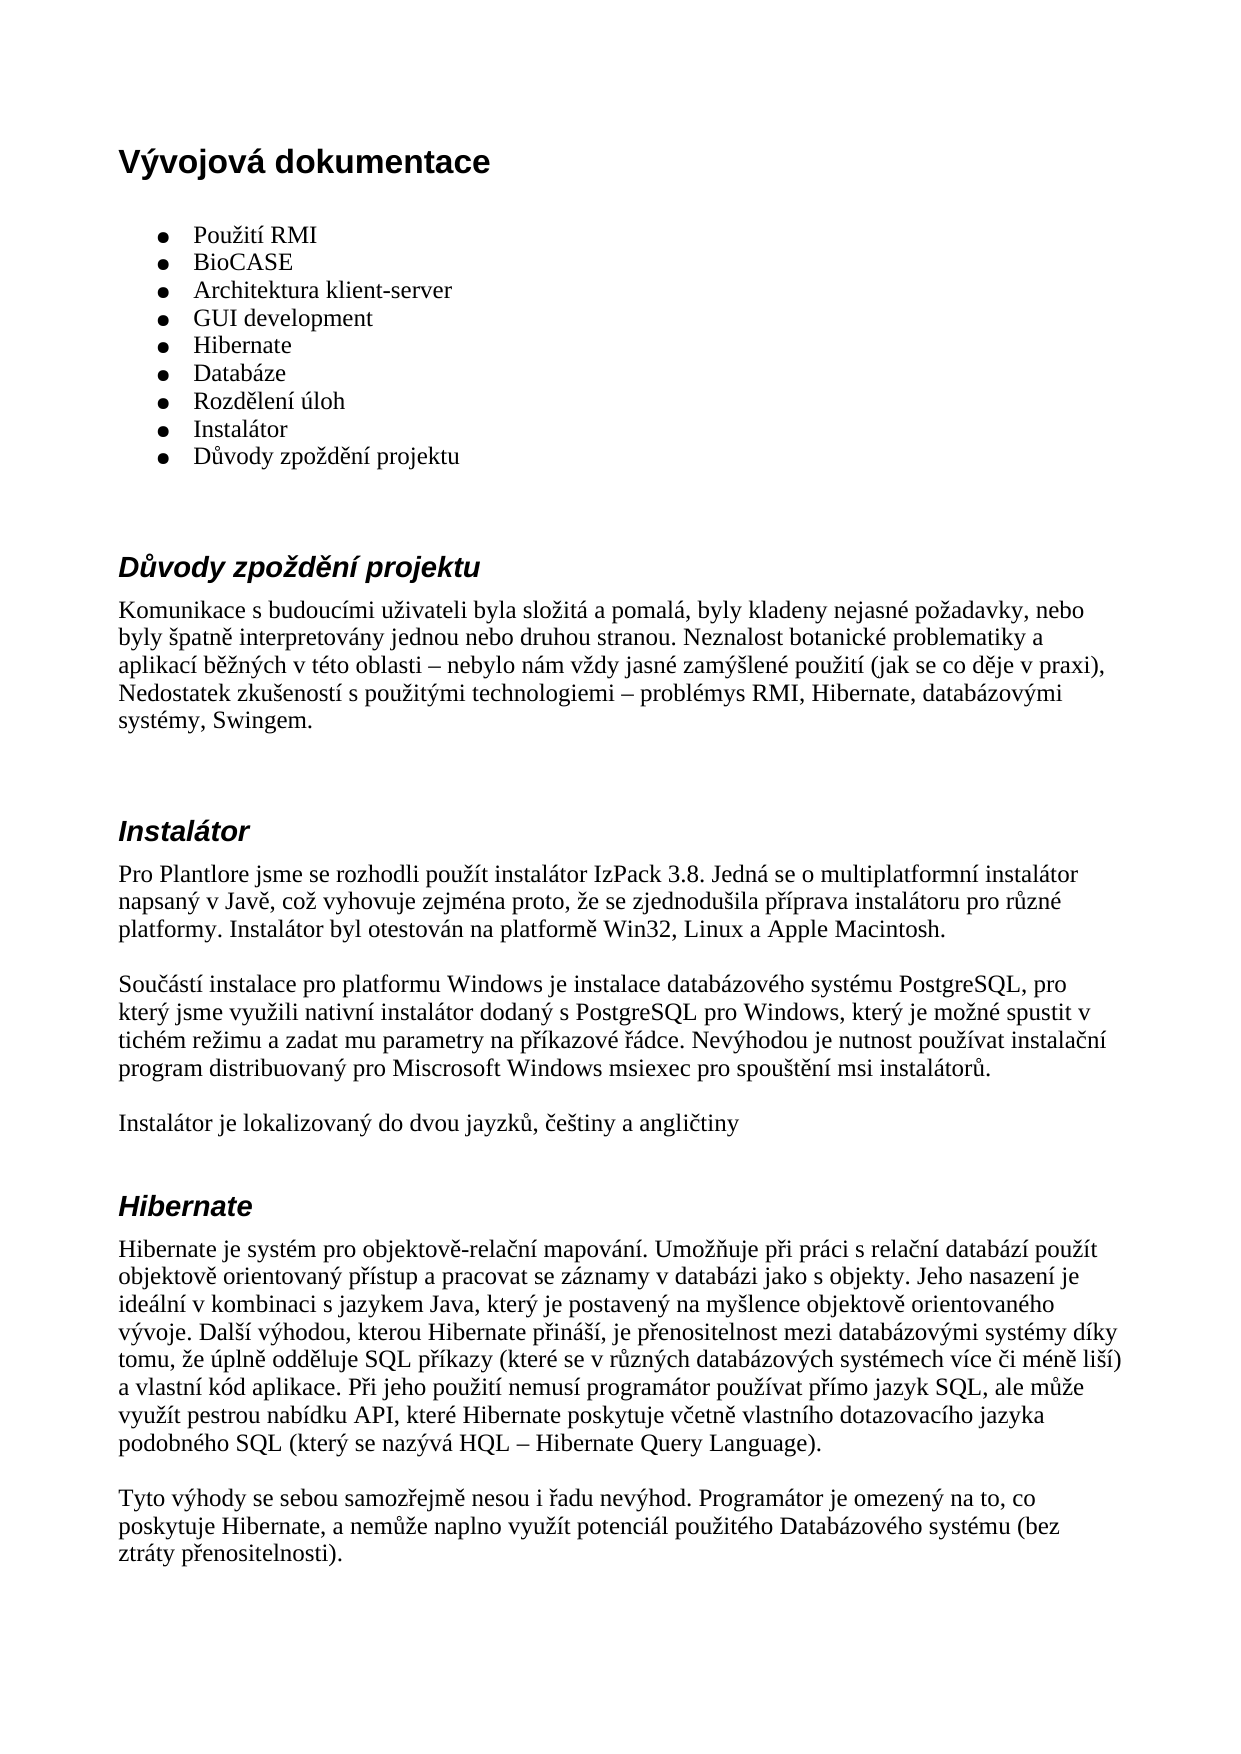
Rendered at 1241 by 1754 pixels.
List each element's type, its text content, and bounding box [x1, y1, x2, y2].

list Instalátor [156, 415, 1122, 442]
list Hibernate [156, 332, 1122, 359]
list Důvody zpoždění projektu [156, 442, 1122, 470]
text Pro Plantlore jsme se rozhodli použít instalátor IzPack 3.8. Jedná se o multiplatformní instalátor napsaný v Javě, což vyhovuje zejména proto, že se zjednodušila příprava instalátoru pro různé platformy. Instalátor byl otestován na platformě Win32, Linux a Apple Macintosh. [118, 860, 1122, 943]
subtitle Instalátor [118, 815, 1122, 847]
list Databáze [156, 359, 1122, 387]
list Rozdělení úloh [156, 387, 1122, 415]
list BioCASE [156, 248, 1122, 276]
subtitle Hibernate [118, 1189, 1122, 1222]
text Instalátor je lokalizovaný do dvou jayzků, češtiny a angličtiny [118, 1109, 1122, 1137]
subtitle Důvody zpoždění projektu [118, 551, 1122, 583]
list GUI development [156, 304, 1122, 332]
text Hibernate je systém pro objektově-relační mapování. Umožňuje při práci s relační databází použít objektově orientovaný přístup a pracovat se záznamy v databázi jako s objekty. Jeho nasazení je ideální v kombinaci s jazykem Java, který je postavený na myšlence objektově orientovaného vývoje. Další výhodou, kterou Hibernate přináší, je přenositelnost mezi databázovými systémy díky tomu, že úplně odděluje SQL příkazy (které se v různých databázových systémech více či méně liší) a vlastní kód aplikace. Při jeho použití nemusí programátor používat přímo jazyk SQL, ale může využít pestrou nabídku API, které Hibernate poskytuje včetně vlastního dotazovacího jazyka podobného SQL (který se nazývá HQL – Hibernate Query Language). [118, 1235, 1122, 1456]
text Komunikace s budoucími uživateli byla složitá a pomalá, byly kladeny nejasné požadavky, nebo byly špatně interpretovány jednou nebo druhou stranou. Neznalost botanické problematiky a aplikací běžných v této oblasti – nebylo nám vždy jasné zamýšlené použití (jak se co děje v praxi), Nedostatek zkušeností s použitými technologiemi – problémys RMI, Hibernate, databázovými systémy, Swingem. [118, 596, 1122, 734]
subtitle Vývojová dokumentace [118, 143, 1122, 181]
text Součástí instalace pro platformu Windows je instalace databázového systému PostgreSQL, pro který jsme využili nativní instalátor dodaný s PostgreSQL pro Windows, který je možné spustit v tichém režimu a zadat mu parametry na příkazové řádce. Nevýhodou je nutnost používat instalační program distribuovaný pro Miscrosoft Windows msiexec pro spouštění msi instalátorů. [118, 971, 1122, 1081]
list Architektura klient-server [156, 276, 1122, 304]
text Tyto výhody se sebou samozřejmě nesou i řadu nevýhod. Programátor je omezený na to, co poskytuje Hibernate, a nemůže naplno využít potenciál použitého Databázového systému (bez ztráty přenositelnosti). [118, 1484, 1122, 1567]
list Použití RMI [156, 221, 1122, 248]
